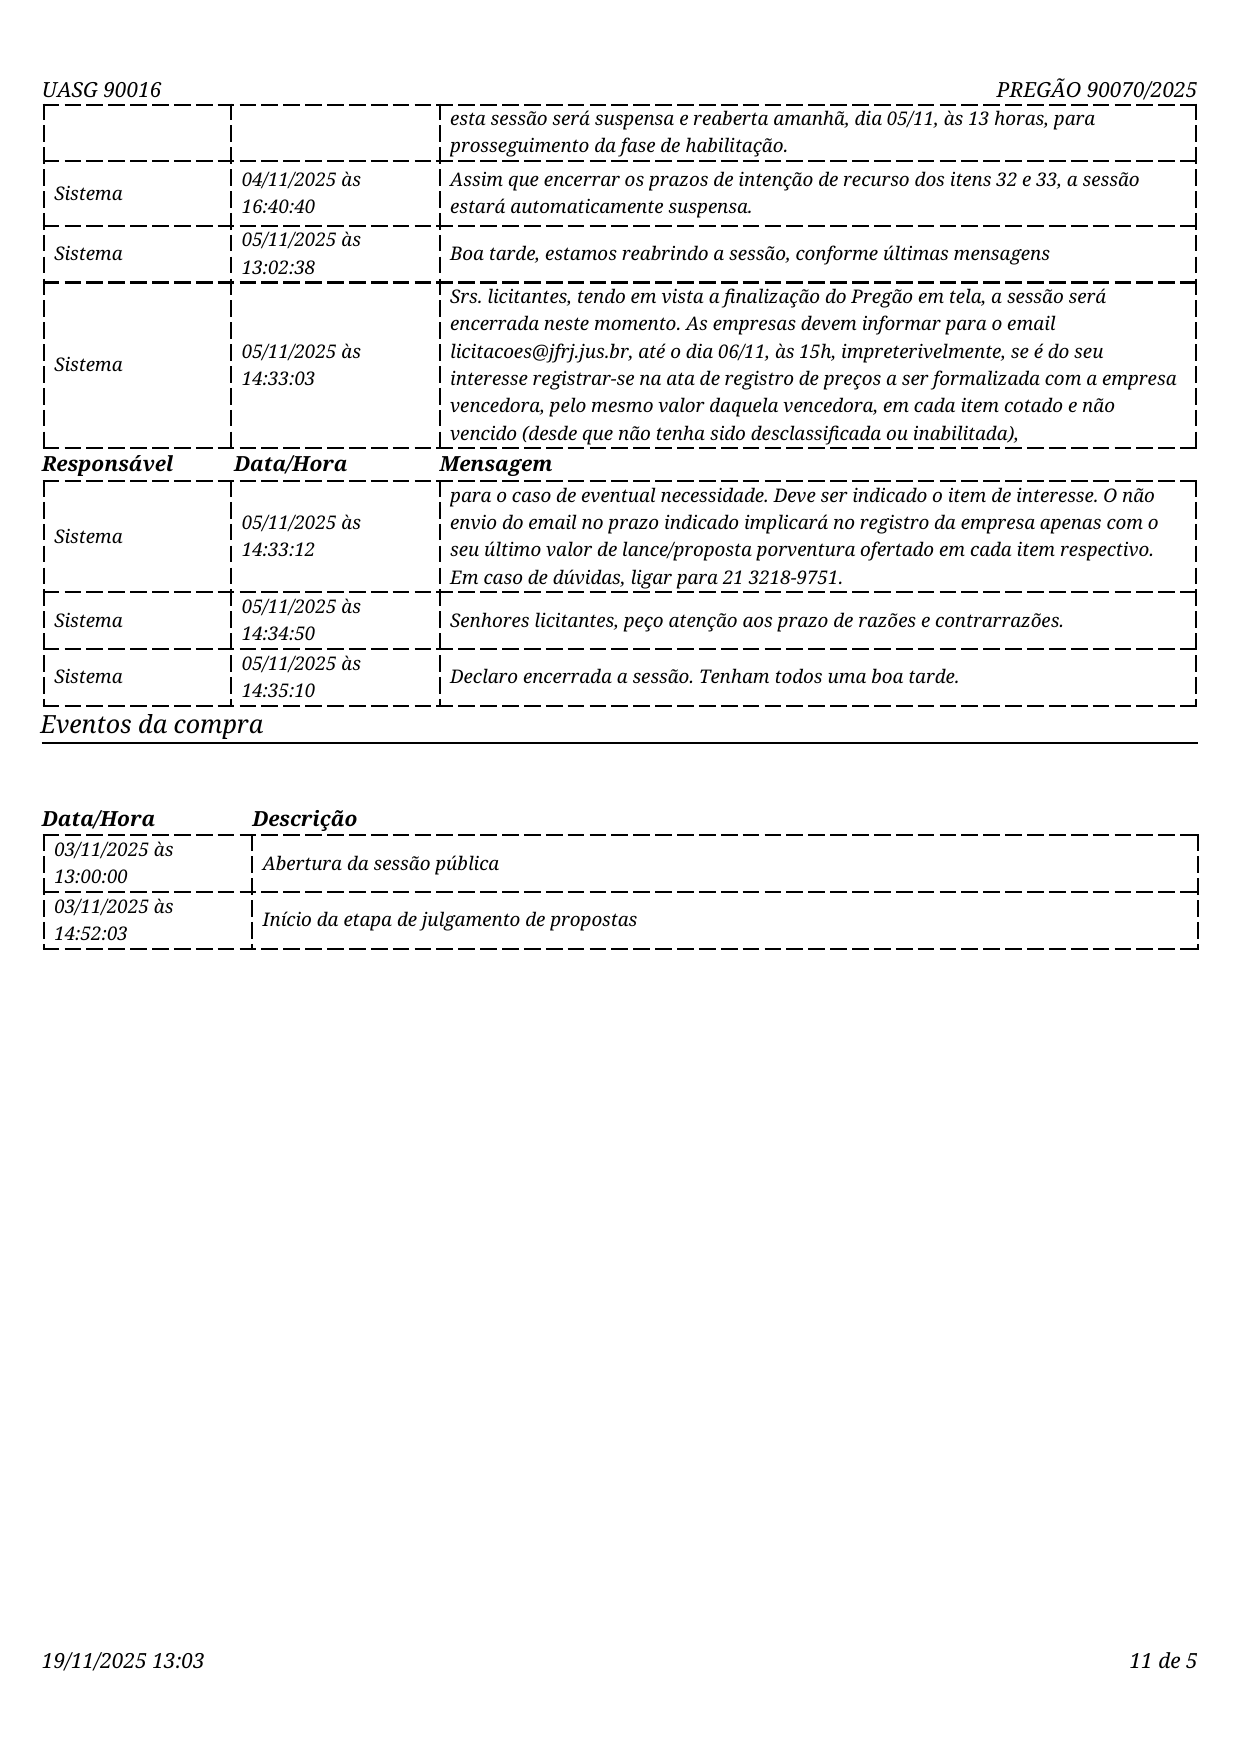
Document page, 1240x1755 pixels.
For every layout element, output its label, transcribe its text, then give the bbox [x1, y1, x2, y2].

table_cell Início da etapa de julgamento de propostas [252, 891, 1198, 948]
table_cell Sistema [44, 281, 231, 447]
text Data/Hora Descrição [42, 804, 1200, 832]
table_cell 05/11/2025 às 14:35:10 [231, 648, 439, 704]
table_cell 05/11/2025 às 13:02:38 [231, 225, 439, 281]
table_cell Declaro encerrada a sessão. Tenham todos uma boa tarde. [440, 648, 1196, 704]
table_cell Sistema [44, 160, 231, 225]
table_cell 05/11/2025 às 14:33:03 [231, 281, 439, 447]
table_cell Boa tarde, estamos reabrindo a sessão, conforme últimas mensagens [440, 225, 1196, 281]
table_cell Srs. licitantes, tendo em vista a finalização do Pregão em tela, a sessão será encerrada neste momento. As empresas devem informar para o email licitacoes@jfrj.jus.br, até o dia 06/11, às 15h, impreterivelmente, se é do seu interesse registrar-se na ata de registro de preços a ser formalizada com a empresa vencedora, pelo mesmo valor daquela vencedora, em cada item cotado e não vencido (desde que não tenha sido desclassificada ou inabilitada), [440, 281, 1196, 447]
table_cell esta sessão será suspensa e reaberta amanhã, dia 05/11, às 13 horas, para prosseguimento da fase de habilitação. [440, 104, 1196, 160]
table_cell Sistema [44, 225, 231, 281]
table_header para o caso de eventual necessidade. Deve ser indicado o item de interesse. O não envio do email no prazo indicado implicará no registro da empresa apenas com o seu último valor de lance/proposta porventura ofertado em cada item respectivo. Em caso de dúvidas, ligar para 21 3218-9751. [440, 480, 1196, 591]
text Responsável Data/Hora Mensagem [42, 449, 1200, 478]
table_cell Assim que encerrar os prazos de intenção de recurso dos itens 32 e 33, a sessão estará automaticamente suspensa. [440, 160, 1196, 225]
table_cell 03/11/2025 às 14:52:03 [44, 891, 252, 948]
table_cell [44, 104, 231, 160]
table_header 03/11/2025 às 13:00:00 [44, 834, 252, 891]
text Eventos da compra [40, 707, 1200, 741]
table_cell Sistema [44, 591, 231, 648]
table_cell [231, 104, 439, 160]
table_cell Senhores licitantes, peço atenção aos prazo de razões e contrarrazões. [440, 591, 1196, 648]
table_cell Sistema [44, 648, 231, 704]
table_cell 05/11/2025 às 14:34:50 [231, 591, 439, 648]
table_cell 04/11/2025 às 16:40:40 [231, 160, 439, 225]
table_header Sistema [44, 480, 231, 591]
table_header 05/11/2025 às 14:33:12 [231, 480, 439, 591]
table_header Abertura da sessão pública [252, 834, 1198, 891]
